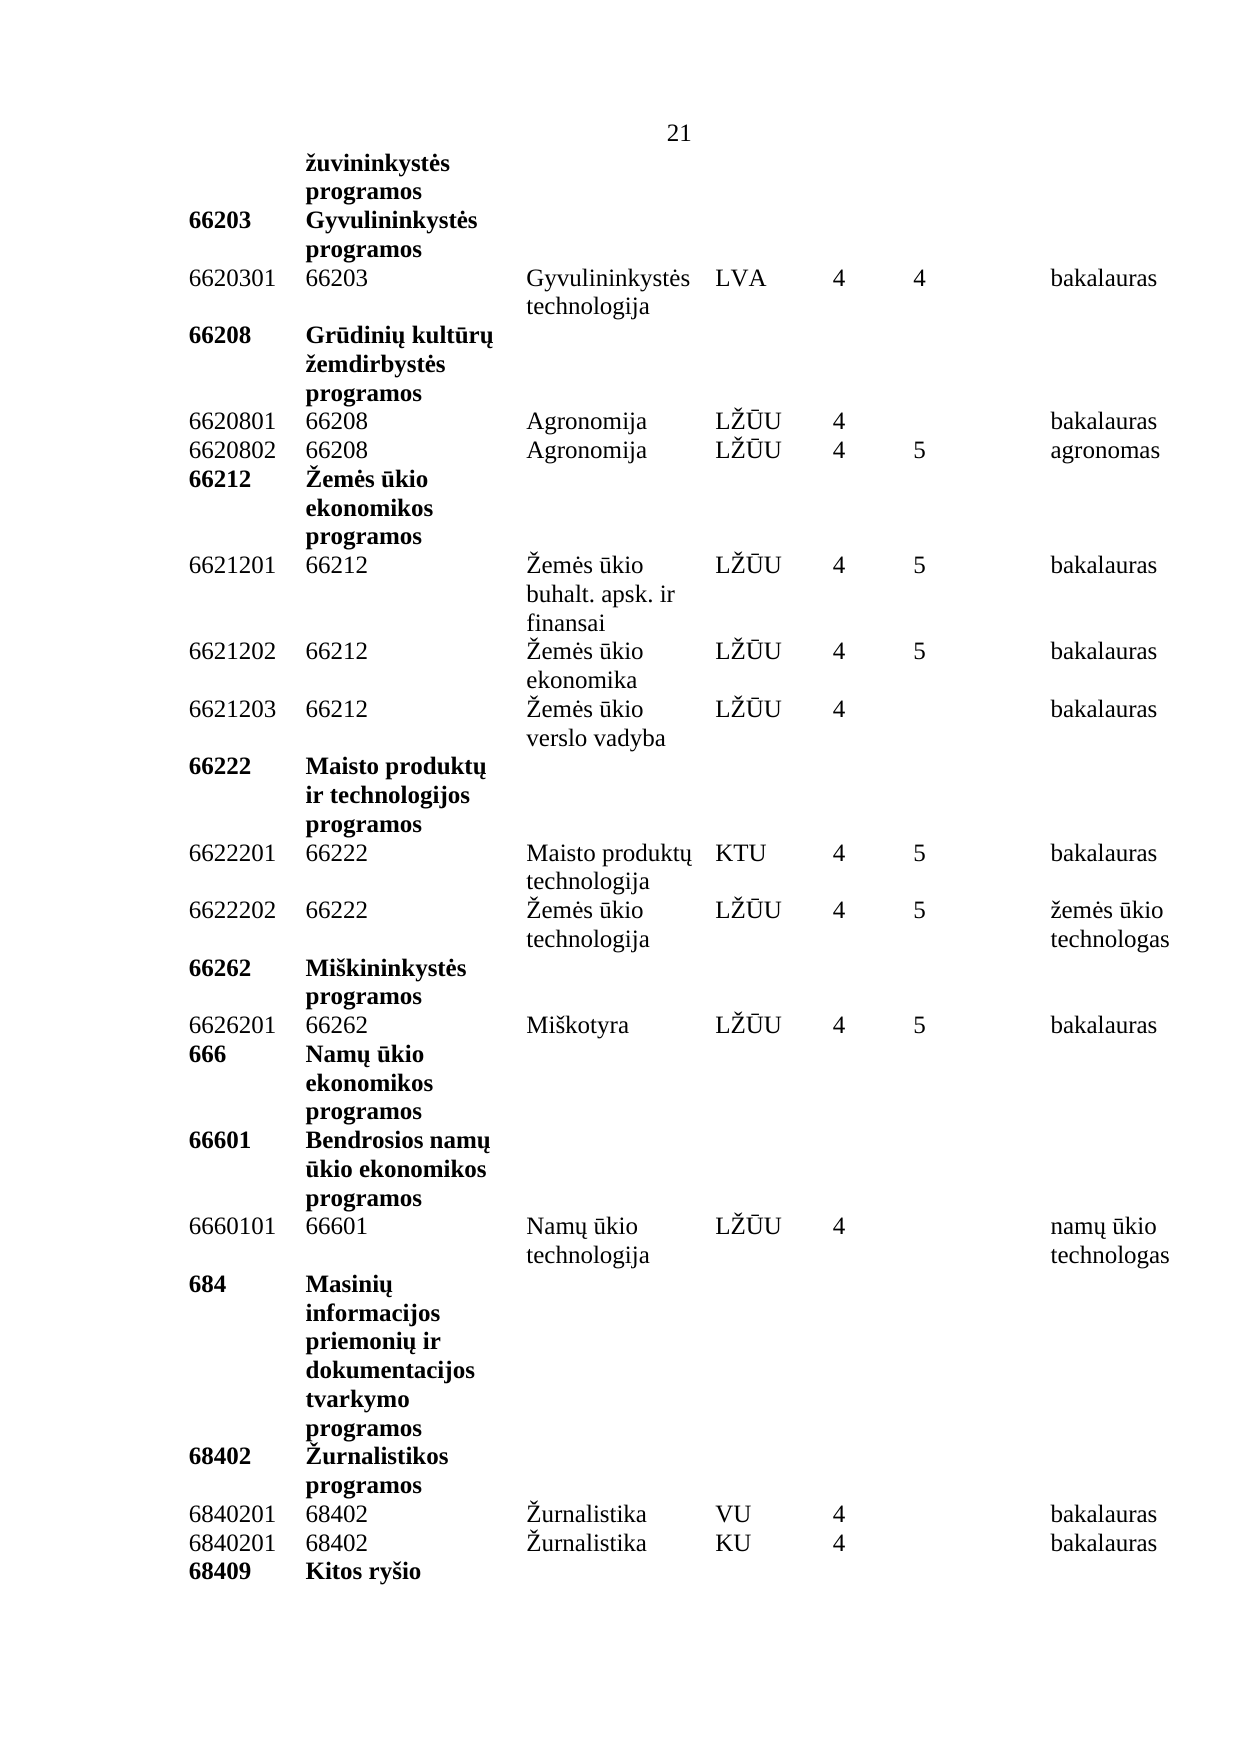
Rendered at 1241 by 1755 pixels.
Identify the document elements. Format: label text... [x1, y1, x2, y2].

table_cell Miškininkystės programos [294, 953, 515, 1010]
table_cell [704, 148, 821, 205]
table_cell [1197, 1441, 1202, 1499]
table_cell [973, 1125, 1039, 1211]
table_cell [1197, 1528, 1202, 1556]
table_cell [1202, 636, 1207, 694]
table_cell [973, 550, 1039, 636]
table_cell 66262 [294, 1010, 515, 1039]
table_cell [973, 895, 1039, 953]
table_cell [1197, 464, 1202, 550]
table_cell [1202, 751, 1207, 838]
table_cell namų ūkio technologas [1039, 1211, 1197, 1269]
table_cell [902, 1441, 973, 1499]
table_cell 5 [902, 838, 973, 895]
table_cell LŽŪU [704, 1010, 821, 1039]
table_cell Namų ūkio technologija [515, 1211, 704, 1269]
table_cell [1202, 1499, 1207, 1528]
table_cell [515, 1441, 704, 1499]
table_cell Agronomija [515, 406, 704, 435]
table_cell 5 [902, 550, 973, 636]
table_cell 66222 [177, 751, 294, 838]
table_cell [973, 464, 1039, 550]
table_cell [1197, 435, 1202, 464]
table_cell [902, 320, 973, 406]
table_cell [1197, 1499, 1202, 1528]
table_cell 66203 [177, 205, 294, 263]
table_cell 6622202 [177, 895, 294, 953]
table_cell Agronomija [515, 435, 704, 464]
table_cell 5 [902, 895, 973, 953]
table_cell [902, 694, 973, 751]
table_cell [704, 1556, 821, 1585]
table_cell [902, 148, 973, 205]
table_cell [973, 1441, 1039, 1499]
table_cell Namų ūkio ekonomikos programos [294, 1039, 515, 1125]
table_cell 6621201 [177, 550, 294, 636]
table_cell 4 [821, 694, 902, 751]
table_cell 684 [177, 1269, 294, 1441]
table_cell [515, 1125, 704, 1211]
table_cell [1197, 1269, 1202, 1441]
table_cell 66212 [177, 464, 294, 550]
table_cell [973, 263, 1039, 320]
table_cell [1197, 694, 1202, 751]
table_cell 6621203 [177, 694, 294, 751]
table_cell [1197, 1039, 1202, 1125]
table_cell KU [704, 1528, 821, 1556]
table_cell [1039, 751, 1197, 838]
table_cell [902, 1269, 973, 1441]
table_cell 66212 [294, 636, 515, 694]
table_cell Žemės ūkio buhalt. apsk. ir finansai [515, 550, 704, 636]
table_cell [1197, 1211, 1202, 1269]
table_cell Žurnalistikos programos [294, 1441, 515, 1499]
table_cell 4 [821, 263, 902, 320]
table_cell 66208 [294, 435, 515, 464]
table_cell 4 [902, 263, 973, 320]
table_cell [1197, 1010, 1202, 1039]
table_cell LŽŪU [704, 895, 821, 953]
table_cell bakalauras [1039, 406, 1197, 435]
table_cell [821, 1039, 902, 1125]
table_cell [1039, 1441, 1197, 1499]
table_cell 6620301 [177, 263, 294, 320]
table_cell [1197, 148, 1202, 205]
table_cell [973, 838, 1039, 895]
table_cell [177, 148, 294, 205]
table_cell [515, 1039, 704, 1125]
table_cell LŽŪU [704, 636, 821, 694]
table_cell 66208 [177, 320, 294, 406]
table_cell [1202, 953, 1207, 1010]
table_cell Maisto produktų technologija [515, 838, 704, 895]
table_cell [1202, 895, 1207, 953]
table_cell 68409 [177, 1556, 294, 1585]
table_cell 6626201 [177, 1010, 294, 1039]
table_cell [821, 953, 902, 1010]
table_cell [1197, 1125, 1202, 1211]
table_cell Žurnalistika [515, 1528, 704, 1556]
table_cell [821, 320, 902, 406]
table_cell 66203 [294, 263, 515, 320]
table_cell [515, 148, 704, 205]
table_cell Žurnalistika [515, 1499, 704, 1528]
table_cell bakalauras [1039, 1010, 1197, 1039]
table_cell [973, 148, 1039, 205]
table_cell [1202, 694, 1207, 751]
table_cell [1197, 953, 1202, 1010]
table_cell 66601 [177, 1125, 294, 1211]
table_cell [1039, 148, 1197, 205]
table_cell [902, 1125, 973, 1211]
table_cell 6660101 [177, 1211, 294, 1269]
table_cell [1197, 895, 1202, 953]
table_cell 4 [821, 636, 902, 694]
table_cell Žemės ūkio ekonomika [515, 636, 704, 694]
table_cell [1202, 263, 1207, 320]
table_cell [1202, 1010, 1207, 1039]
table_cell [821, 205, 902, 263]
table_cell [1202, 1556, 1207, 1585]
table_cell 6620802 [177, 435, 294, 464]
table_cell 66601 [294, 1211, 515, 1269]
table_cell bakalauras [1039, 263, 1197, 320]
table_cell [821, 148, 902, 205]
table_cell [1202, 550, 1207, 636]
table_cell Masinių informacijos priemonių ir dokumentacijos tvarkymo programos [294, 1269, 515, 1441]
table_cell [704, 1125, 821, 1211]
table_cell 66208 [294, 406, 515, 435]
table_cell [902, 751, 973, 838]
table_cell LVA [704, 263, 821, 320]
table_cell [1202, 148, 1207, 205]
table_cell [1039, 1556, 1197, 1585]
table_cell [704, 751, 821, 838]
table_cell 66262 [177, 953, 294, 1010]
table_cell [1039, 1039, 1197, 1125]
table_cell [1197, 263, 1202, 320]
table_cell 4 [821, 550, 902, 636]
table_cell 4 [821, 1211, 902, 1269]
table_cell [973, 1010, 1039, 1039]
table_cell 6621202 [177, 636, 294, 694]
table_cell 4 [821, 406, 902, 435]
table_cell žuvininkystės programos [294, 148, 515, 205]
table_cell 4 [821, 895, 902, 953]
table_cell [1197, 1556, 1202, 1585]
table_cell [1039, 464, 1197, 550]
table_cell [902, 1528, 973, 1556]
table_cell [902, 1556, 973, 1585]
table_cell LŽŪU [704, 1211, 821, 1269]
table_cell [704, 320, 821, 406]
table_cell [821, 1125, 902, 1211]
table_cell [1197, 636, 1202, 694]
table_cell [1039, 953, 1197, 1010]
table_cell [1039, 1269, 1197, 1441]
table_cell [515, 1556, 704, 1585]
table_cell [973, 636, 1039, 694]
table_cell [515, 320, 704, 406]
table_cell [1197, 320, 1202, 406]
table_cell [821, 1556, 902, 1585]
table_cell 66222 [294, 895, 515, 953]
table_cell 66222 [294, 838, 515, 895]
table_cell Bendrosios namų ūkio ekonomikos programos [294, 1125, 515, 1211]
table_cell [704, 1039, 821, 1125]
table_cell bakalauras [1039, 636, 1197, 694]
table_cell [973, 1556, 1039, 1585]
table_cell [973, 435, 1039, 464]
table_cell 4 [821, 1010, 902, 1039]
table_cell [515, 205, 704, 263]
table_cell 5 [902, 1010, 973, 1039]
table_cell [902, 205, 973, 263]
table_cell Žemės ūkio verslo vadyba [515, 694, 704, 751]
table_cell [704, 205, 821, 263]
table_cell [973, 953, 1039, 1010]
table_cell 5 [902, 636, 973, 694]
table_cell [1202, 320, 1207, 406]
table_cell 4 [821, 435, 902, 464]
table_cell [515, 751, 704, 838]
table_cell [704, 1269, 821, 1441]
table_cell [973, 1039, 1039, 1125]
table_cell LŽŪU [704, 694, 821, 751]
table_cell [704, 953, 821, 1010]
table_cell žemės ūkio technologas [1039, 895, 1197, 953]
table_cell LŽŪU [704, 550, 821, 636]
table_cell [1202, 1269, 1207, 1441]
table_cell 68402 [294, 1528, 515, 1556]
table_cell Miškotyra [515, 1010, 704, 1039]
table_cell [1202, 1125, 1207, 1211]
table_cell [1197, 550, 1202, 636]
table_cell 6840201 [177, 1528, 294, 1556]
table_cell [973, 694, 1039, 751]
table_cell bakalauras [1039, 694, 1197, 751]
table_cell 6622201 [177, 838, 294, 895]
table_cell [1197, 205, 1202, 263]
table_cell [902, 406, 973, 435]
table_cell 68402 [294, 1499, 515, 1528]
table_cell [1202, 1441, 1207, 1499]
table_cell bakalauras [1039, 1499, 1197, 1528]
table_cell 68402 [177, 1441, 294, 1499]
table_cell [973, 1269, 1039, 1441]
table_cell [1039, 320, 1197, 406]
table_cell [973, 751, 1039, 838]
table_cell [704, 464, 821, 550]
table_cell [821, 464, 902, 550]
table_cell 66212 [294, 550, 515, 636]
table_cell 4 [821, 1499, 902, 1528]
table_cell [902, 1039, 973, 1125]
table_cell LŽŪU [704, 406, 821, 435]
table_cell Grūdinių kultūrų žemdirbystės programos [294, 320, 515, 406]
table_cell [902, 464, 973, 550]
table_cell [515, 464, 704, 550]
table_cell [515, 1269, 704, 1441]
table_cell bakalauras [1039, 1528, 1197, 1556]
table_cell [902, 1499, 973, 1528]
table_cell agronomas [1039, 435, 1197, 464]
table_cell 5 [902, 435, 973, 464]
table_cell [973, 1499, 1039, 1528]
table_cell [1202, 205, 1207, 263]
table_cell [973, 205, 1039, 263]
table_cell [973, 1528, 1039, 1556]
table_cell LŽŪU [704, 435, 821, 464]
table_cell Maisto produktų ir technologijos programos [294, 751, 515, 838]
table_cell 6840201 [177, 1499, 294, 1528]
table_cell [1039, 1125, 1197, 1211]
table_cell 666 [177, 1039, 294, 1125]
table_cell [1202, 1211, 1207, 1269]
table_cell Kitos ryšio [294, 1556, 515, 1585]
table_cell [1202, 1528, 1207, 1556]
table_cell VU [704, 1499, 821, 1528]
table_cell [1197, 838, 1202, 895]
table_cell [1202, 435, 1207, 464]
table_cell [1202, 464, 1207, 550]
table_cell Žemės ūkio ekonomikos programos [294, 464, 515, 550]
table_cell [902, 953, 973, 1010]
table_cell [821, 751, 902, 838]
table_cell [1202, 838, 1207, 895]
table_cell [973, 406, 1039, 435]
table_cell [973, 1211, 1039, 1269]
table_cell bakalauras [1039, 838, 1197, 895]
table_cell KTU [704, 838, 821, 895]
table_cell [704, 1441, 821, 1499]
table_cell [821, 1269, 902, 1441]
table_cell 66212 [294, 694, 515, 751]
table_cell [902, 1211, 973, 1269]
table_cell Žemės ūkio technologija [515, 895, 704, 953]
table_cell [973, 320, 1039, 406]
table_cell [1197, 751, 1202, 838]
table_cell 6620801 [177, 406, 294, 435]
table_cell 4 [821, 838, 902, 895]
table_cell [821, 1441, 902, 1499]
table_cell bakalauras [1039, 550, 1197, 636]
table_cell Gyvulininkystės technologija [515, 263, 704, 320]
table_cell [1039, 205, 1197, 263]
table_cell [1197, 406, 1202, 435]
table_cell 4 [821, 1528, 902, 1556]
table_cell [515, 953, 704, 1010]
table_cell [1202, 1039, 1207, 1125]
table_cell Gyvulininkystės programos [294, 205, 515, 263]
table_cell [1202, 406, 1207, 435]
